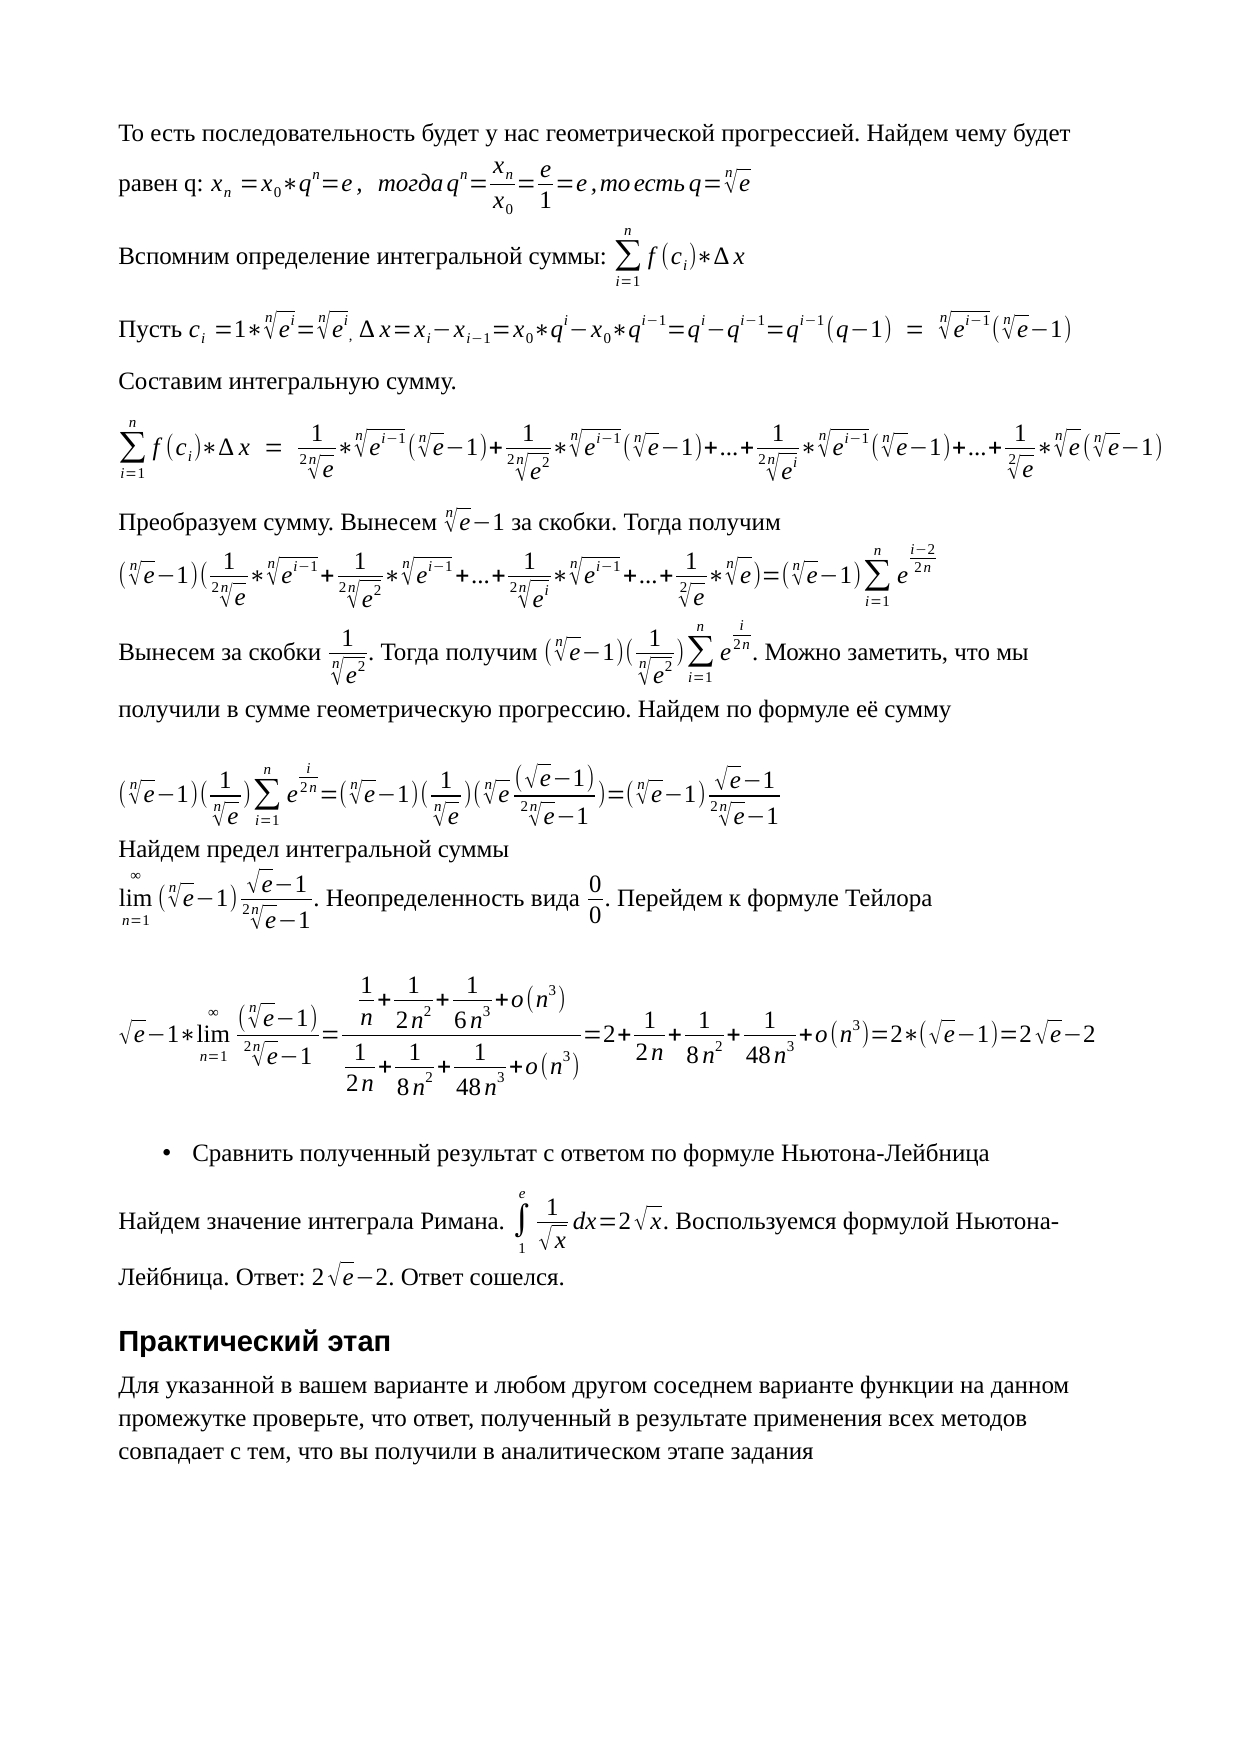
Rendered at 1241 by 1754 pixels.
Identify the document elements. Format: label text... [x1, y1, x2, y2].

list Сравнить полученный результат с ответом по формуле Ньютона-Лейбница [162, 1138, 1122, 1166]
subtitle Практический этап [118, 1324, 1122, 1357]
text Вспомним определение интегральной суммы: [118, 222, 1122, 290]
text . Неопределенность вида . Перейдем к формуле Тейлора [118, 867, 1122, 934]
text Вынесем за скобки . Тогда получим . Можно заметить, что мы получили в сумме геометрическую прогрессию. Найдем по формуле её сумму [118, 617, 1122, 722]
text То есть последовательность будет у нас геометрической прогрессией. Найдем чему будет равен q: [118, 118, 1122, 218]
text Найдем значение интеграла Римана. . Воспользуемся формулой Ньютона-Лейбница. Ответ: . Ответ сошелся. [118, 1185, 1122, 1291]
text Пусть , [118, 309, 1122, 347]
text Составим интегральную сумму. [118, 366, 1122, 394]
text Найдем предел интегральной суммы [118, 834, 1122, 863]
text Для указанной в вашем варианте и любом другом соседнем варианте функции на данном промежутке проверьте, что ответ, полученный в результате применения всех методов совпадает с тем, что вы получили в аналитическом этапе задания [118, 1370, 1122, 1465]
text Преобразуем сумму. Вынесем за скобки. Тогда получим [118, 504, 1122, 536]
